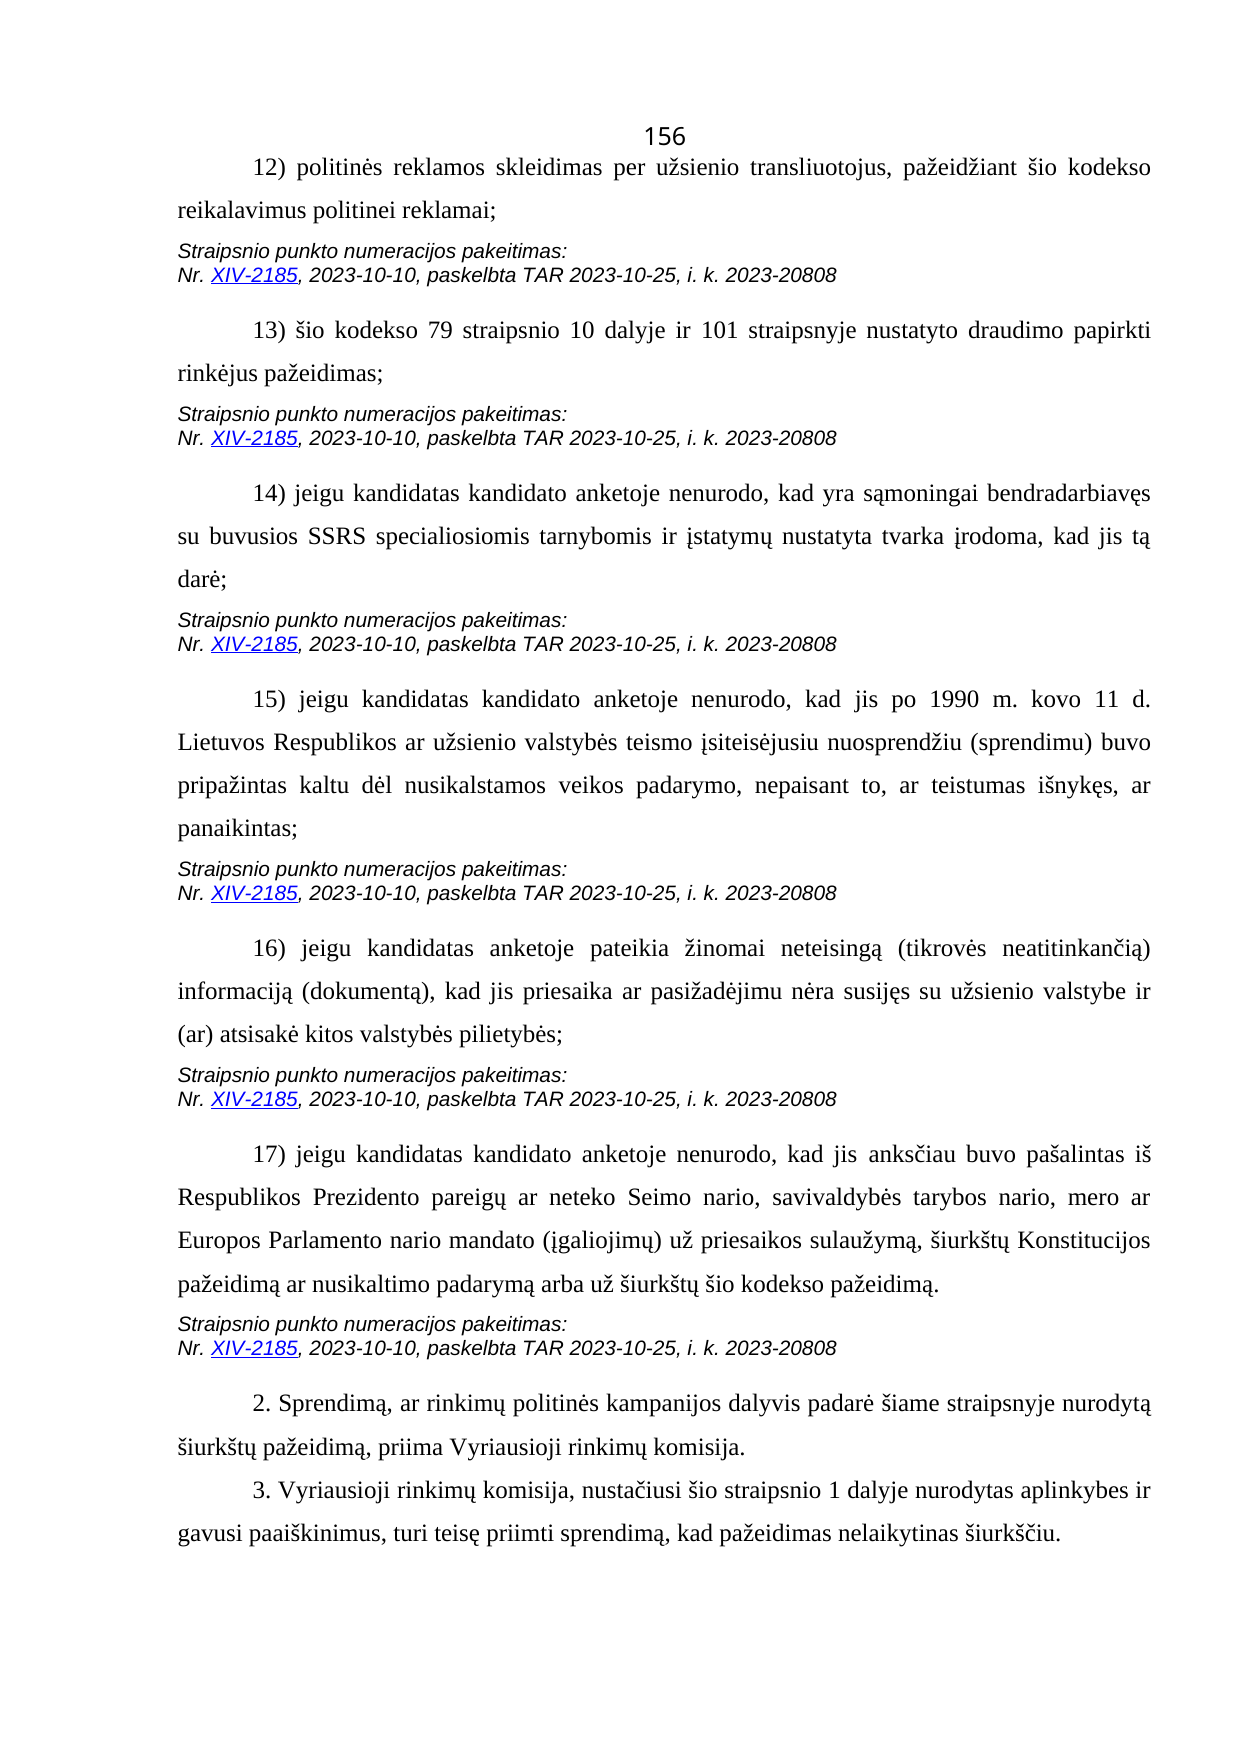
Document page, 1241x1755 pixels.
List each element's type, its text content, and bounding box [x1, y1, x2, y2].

text Straipsnio punkto numeracijos pakeitimas: [177, 401, 1152, 425]
text Straipsnio punkto numeracijos pakeitimas: [177, 1063, 1152, 1087]
text Straipsnio punkto numeracijos pakeitimas: [177, 1312, 1152, 1336]
text Straipsnio punkto numeracijos pakeitimas: [177, 607, 1152, 631]
text 13) šio kodekso 79 straipsnio 10 dalyje ir 101 straipsnyje nustatyto draudimo papirkti rinkėjus pažeidimas; [177, 315, 1152, 387]
text Straipsnio punkto numeracijos pakeitimas: [177, 238, 1152, 262]
text Nr. XIV-2185, 2023-10-10, paskelbta TAR 2023-10-25, i. k. 2023-20808 [177, 1336, 1152, 1360]
text 3. Vyriausioji rinkimų komisija, nustačiusi šio straipsnio 1 dalyje nurodytas aplinkybes ir gavusi paaiškinimus, turi teisę priimti sprendimą, kad pažeidimas nelaikytinas šiurkščiu. [177, 1475, 1152, 1547]
text Nr. XIV-2185, 2023-10-10, paskelbta TAR 2023-10-25, i. k. 2023-20808 [177, 262, 1152, 286]
text 16) jeigu kandidatas anketoje pateikia žinomai neteisingą (tikrovės neatitinkančią) informaciją (dokumentą), kad jis priesaika ar pasižadėjimu nėra susijęs su užsienio valstybe ir (ar) atsisakė kitos valstybės pilietybės; [177, 933, 1152, 1048]
text 14) jeigu kandidatas kandidato anketoje nenurodo, kad yra sąmoningai bendradarbiavęs su buvusios SSRS specialiosiomis tarnybomis ir įstatymų nustatyta tvarka įrodoma, kad jis tą darė; [177, 478, 1152, 593]
text 17) jeigu kandidatas kandidato anketoje nenurodo, kad jis anksčiau buvo pašalintas iš Respublikos Prezidento pareigų ar neteko Seimo nario, savivaldybės tarybos nario, mero ar Europos Parlamento nario mandato (įgaliojimų) už priesaikos sulaužymą, šiurkštų Konstitucijos pažeidimą ar nusikaltimo padarymą arba už šiurkštų šio kodekso pažeidimą. [177, 1139, 1152, 1297]
text Straipsnio punkto numeracijos pakeitimas: [177, 857, 1152, 881]
text Nr. XIV-2185, 2023-10-10, paskelbta TAR 2023-10-25, i. k. 2023-20808 [177, 1087, 1152, 1111]
text 15) jeigu kandidatas kandidato anketoje nenurodo, kad jis po 1990 m. kovo 11 d. Lietuvos Respublikos ar užsienio valstybės teismo įsiteisėjusiu nuosprendžiu (sprendimu) buvo pripažintas kaltu dėl nusikalstamos veikos padarymo, nepaisant to, ar teistumas išnykęs, ar panaikintas; [177, 684, 1152, 842]
text 2. Sprendimą, ar rinkimų politinės kampanijos dalyvis padarė šiame straipsnyje nurodytą šiurkštų pažeidimą, priima Vyriausioji rinkimų komisija. [177, 1388, 1152, 1460]
text Nr. XIV-2185, 2023-10-10, paskelbta TAR 2023-10-25, i. k. 2023-20808 [177, 425, 1152, 449]
text Nr. XIV-2185, 2023-10-10, paskelbta TAR 2023-10-25, i. k. 2023-20808 [177, 881, 1152, 904]
text Nr. XIV-2185, 2023-10-10, paskelbta TAR 2023-10-25, i. k. 2023-20808 [177, 631, 1152, 655]
text 12) politinės reklamos skleidimas per užsienio transliuotojus, pažeidžiant šio kodekso reikalavimus politinei reklamai; [177, 152, 1152, 224]
